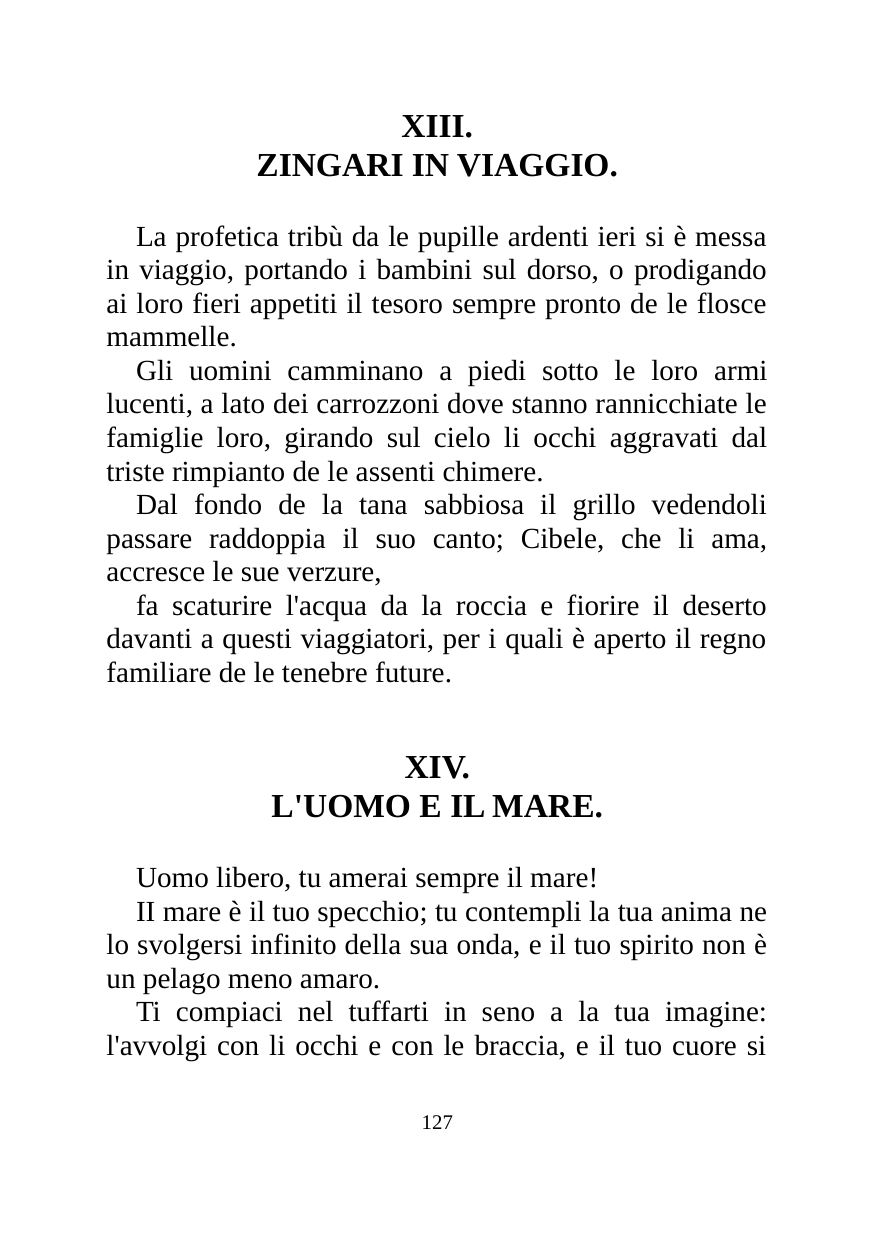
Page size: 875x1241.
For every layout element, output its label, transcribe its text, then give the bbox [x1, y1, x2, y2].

text Ti compiaci nel tuffarti in seno a la tua imagine: l'avvolgi con li occhi e con le braccia, e il tuo cuore si [106, 994, 768, 1062]
text Dal fondo de la tana sabbiosa il grillo vedendoli passare raddoppia il suo canto; Cibele, che li ama, accresce le sue verzure, [106, 487, 768, 588]
subtitle XIV. L'UOMO E IL MARE. [106, 748, 768, 825]
subtitle XIII. ZINGARI IN VIAGGIO. [106, 106, 768, 183]
text La profetica tribù da le pupille ardenti ieri si è messa in viaggio, portando i bambini sul dorso, o prodigando ai loro fieri appetiti il tesoro sempre pronto de le flosce mammelle. [106, 219, 768, 353]
text Gli uomini camminano a piedi sotto le loro armi lucenti, a lato dei carrozzoni dove stanno rannicchiate le famiglie loro, girando sul cielo li occhi aggravati dal triste rimpianto de le assenti chimere. [106, 353, 768, 487]
text II mare è il tuo specchio; tu contempli la tua anima ne lo svolgersi infinito della sua onda, e il tuo spirito non è un pelago meno amaro. [106, 894, 768, 994]
text fa scaturire l'acqua da la roccia e fiorire il deserto davanti a questi viaggiatori, per i quali è aperto il regno familiare de le tenebre future. [106, 588, 768, 688]
text Uomo libero, tu amerai sempre il mare! [106, 860, 768, 894]
